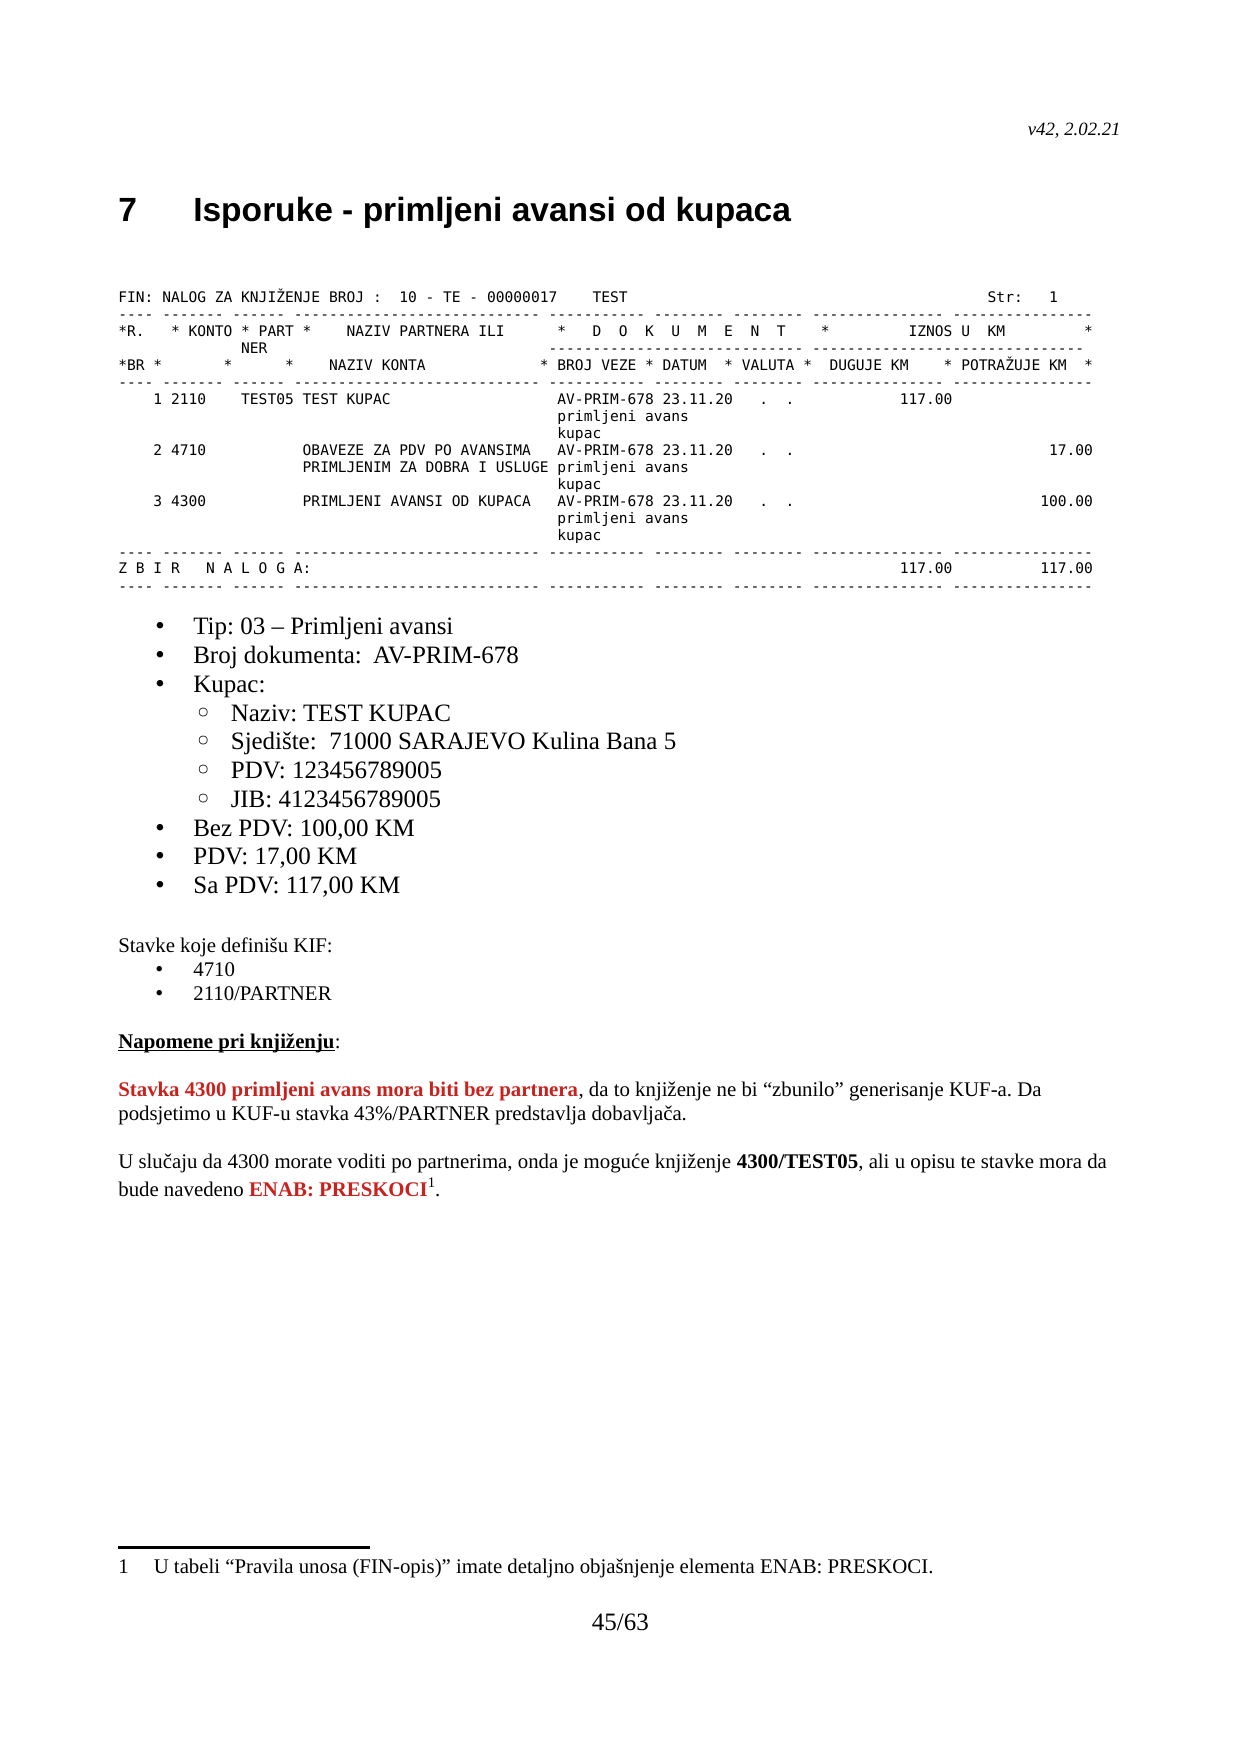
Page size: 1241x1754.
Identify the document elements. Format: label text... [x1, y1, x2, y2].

list PDV: 123456789005 [193, 755, 1122, 784]
subtitle Stavka 4300 primljeni avans mora biti bez partnera, da to knjiženje ne bi “zbunilo” generisanje KUF-a. Da podsjetimo u KUF-u stavka 43%/PARTNER predstavlja dobavljača. [118, 1077, 1122, 1125]
subtitle 2110/PARTNER [156, 981, 1122, 1005]
text NER ----------------------------- ------------------------------- [118, 340, 1122, 357]
text *R. * KONTO * PART * NAZIV PARTNERA ILI * D O K U M E N T * IZNOS U KM * [118, 323, 1122, 340]
text primljeni avans [118, 509, 1122, 526]
list JIB: 4123456789005 [193, 784, 1122, 813]
subtitle Isporuke - primljeni avansi od kupaca [118, 190, 1122, 229]
text kupac [118, 476, 1122, 492]
text U slučaju da 4300 morate voditi po partnerima, onda je moguće knjiženje 4300/TEST05, ali u opisu te stavke mora da bude navedeno ENAB: PRESKOCI. [118, 1149, 1122, 1202]
text PRIMLJENIM ZA DOBRA I USLUGE primljeni avans [118, 458, 1122, 476]
text U tabeli “Pravila unosa (FIN-opis)” imate detaljno objašnjenje elementa ENAB: PRESKOCI. [118, 1553, 1122, 1578]
list Bez PDV: 100,00 KM [156, 813, 1122, 841]
text 3 4300 PRIMLJENI AVANSI OD KUPACA AV-PRIM-678 23.11.20 . . 100.00 [118, 492, 1122, 509]
text FIN: NALOG ZA KNJIŽENJE BROJ : 10 - TE - 00000017 TEST Str: 1 [118, 289, 1122, 306]
list PDV: 17,00 KM [156, 841, 1122, 870]
text ---- ------- ------ ---------------------------- ----------- -------- -------- --------------- ---------------- [118, 374, 1122, 391]
subtitle Napomene pri knjiženju: [118, 1029, 1122, 1053]
list Tip: 03 – Primljeni avansi [156, 611, 1122, 640]
text kupac [118, 424, 1122, 442]
list Naziv: TEST KUPAC [193, 698, 1122, 726]
text Z B I R N A L O G A: 117.00 117.00 [118, 560, 1122, 577]
text *BR * * * NAZIV KONTA * BROJ VEZE * DATUM * VALUTA * DUGUJE KM * POTRAŽUJE KM * [118, 357, 1122, 374]
text ---- ------- ------ ---------------------------- ----------- -------- -------- --------------- ---------------- [118, 577, 1122, 594]
text 1 2110 TEST05 TEST KUPAC AV-PRIM-678 23.11.20 . . 117.00 [118, 391, 1122, 408]
text primljeni avans [118, 408, 1122, 424]
list Sa PDV: 117,00 KM [156, 870, 1122, 899]
text kupac [118, 526, 1122, 543]
list 4710 [156, 957, 1122, 981]
text 2 4710 OBAVEZE ZA PDV PO AVANSIMA AV-PRIM-678 23.11.20 . . 17.00 [118, 442, 1122, 458]
list Kupac: [156, 669, 1122, 698]
text Stavke koje definišu KIF: [118, 933, 1122, 957]
text ---- ------- ------ ---------------------------- ----------- -------- -------- --------------- ---------------- [118, 306, 1122, 323]
text ---- ------- ------ ---------------------------- ----------- -------- -------- --------------- ---------------- [118, 543, 1122, 560]
list Broj dokumenta: AV-PRIM-678 [156, 640, 1122, 669]
list Sjedište: 71000 SARAJEVO Kulina Bana 5 [193, 726, 1122, 755]
